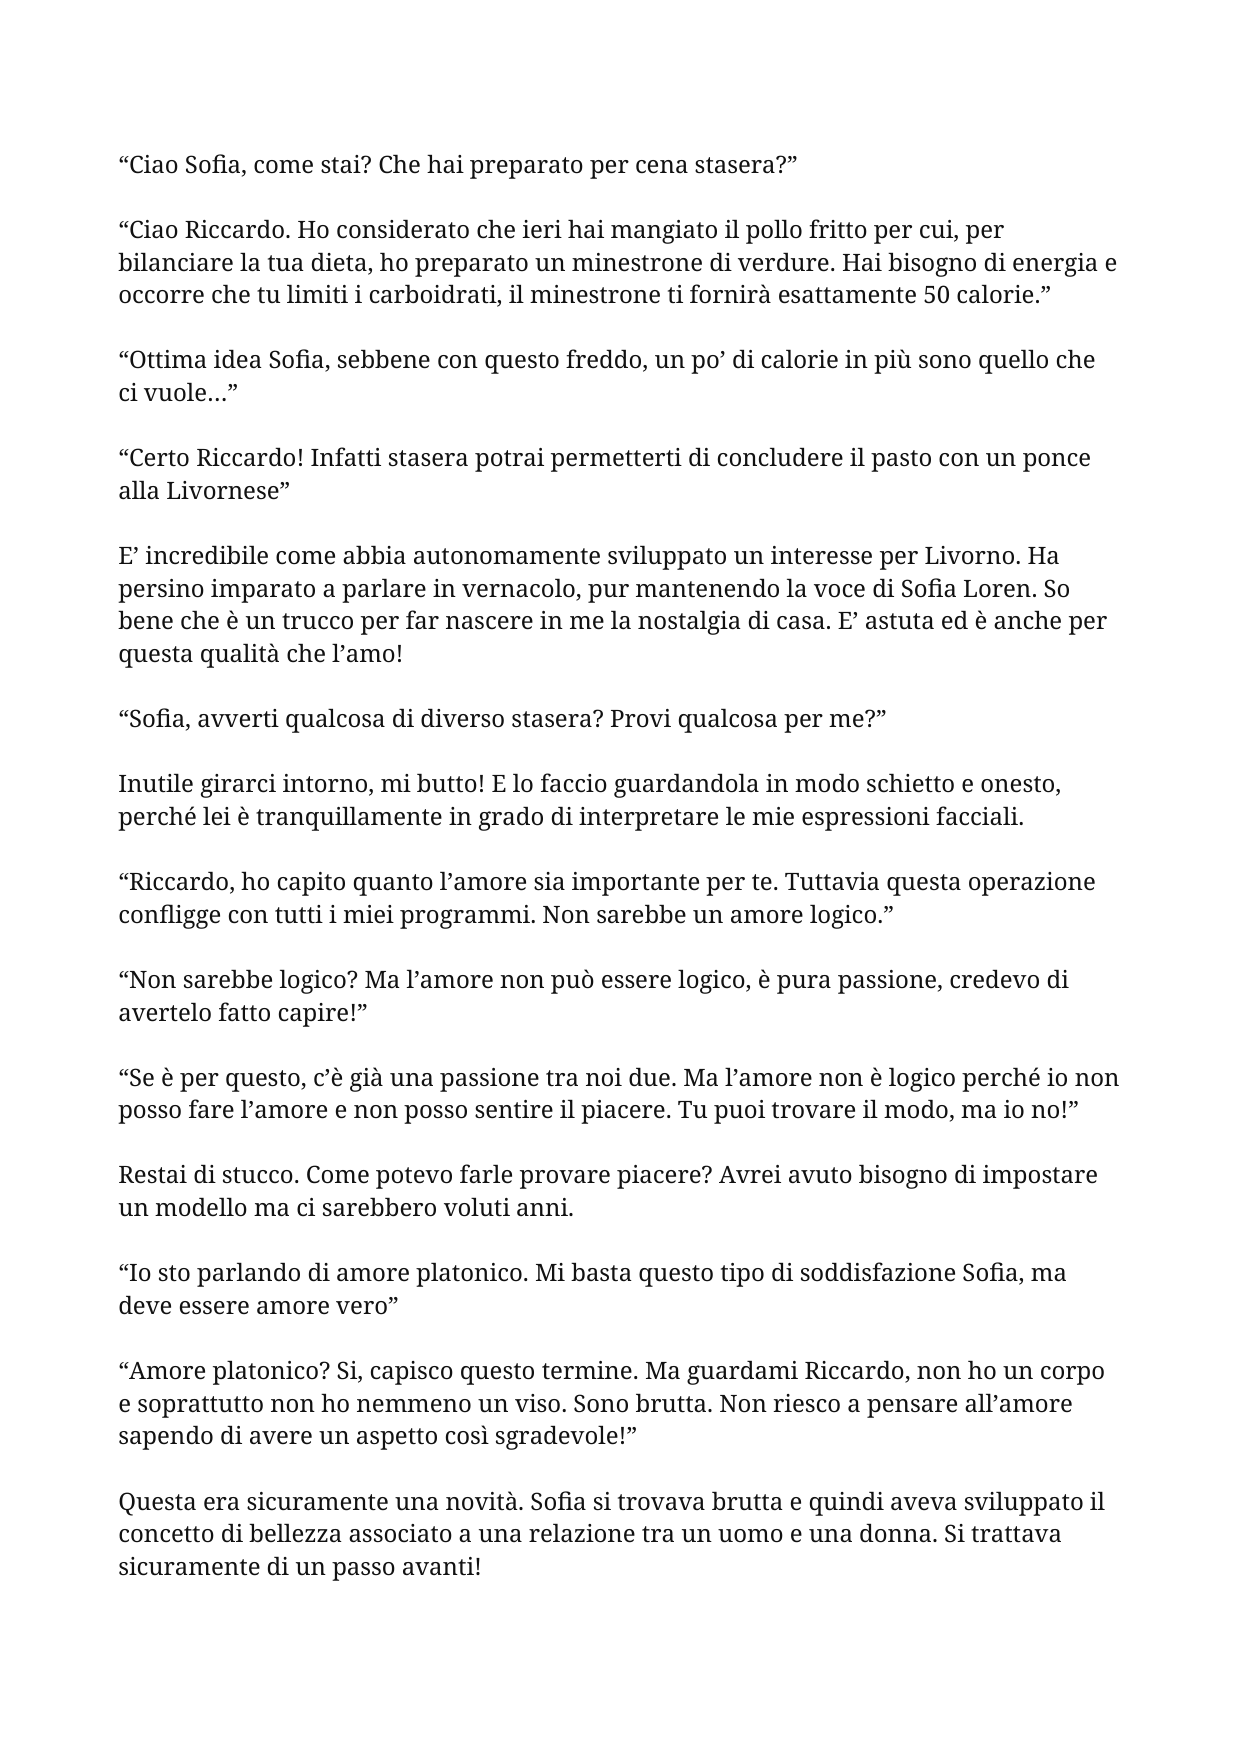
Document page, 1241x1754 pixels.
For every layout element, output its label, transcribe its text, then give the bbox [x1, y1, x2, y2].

text “Ciao Sofia, come stai? Che hai preparato per cena stasera?” [118, 148, 1122, 180]
text “Certo Riccardo! Infatti stasera potrai permetterti di concludere il pasto con un ponce alla Livornese” [118, 441, 1122, 506]
text “Non sarebbe logico? Ma l’amore non può essere logico, è pura passione, credevo di avertelo fatto capire!” [118, 963, 1122, 1028]
text “Ciao Riccardo. Ho considerato che ieri hai mangiato il pollo fritto per cui, per bilanciare la tua dieta, ho preparato un minestrone di verdure. Hai bisogno di energia e occorre che tu limiti i carboidrati, il minestrone ti fornirà esattamente 50 calorie.” [118, 213, 1122, 311]
text “Se è per questo, c’è già una passione tra noi due. Ma l’amore non è logico perché io non posso fare l’amore e non posso sentire il piacere. Tu puoi trovare il modo, ma io no!” [118, 1061, 1122, 1126]
text “Sofia, avverti qualcosa di diverso stasera? Provi qualcosa per me?” [118, 702, 1122, 734]
text “Riccardo, ho capito quanto l’amore sia importante per te. Tuttavia questa operazione confligge con tutti i miei programmi. Non sarebbe un amore logico.” [118, 865, 1122, 930]
text “Ottima idea Sofia, sebbene con questo freddo, un po’ di calorie in più sono quello che ci vuole…” [118, 343, 1122, 408]
text Restai di stucco. Come potevo farle provare piacere? Avrei avuto bisogno di impostare un modello ma ci sarebbero voluti anni. [118, 1158, 1122, 1223]
text Questa era sicuramente una novità. Sofia si trovava brutta e quindi aveva sviluppato il concetto di bellezza associato a una relazione tra un uomo e una donna. Si trattava sicuramente di un passo avanti! [118, 1484, 1122, 1582]
text “Amore platonico? Si, capisco questo termine. Ma guardami Riccardo, non ho un corpo e soprattutto non ho nemmeno un viso. Sono brutta. Non riesco a pensare all’amore sapendo di avere un aspetto così sgradevole!” [118, 1354, 1122, 1452]
text E’ incredibile come abbia autonomamente sviluppato un interesse per Livorno. Ha persino imparato a parlare in vernacolo, pur mantenendo la voce di Sofia Loren. So bene che è un trucco per far nascere in me la nostalgia di casa. E’ astuta ed è anche per questa qualità che l’amo! [118, 539, 1122, 669]
text Inutile girarci intorno, mi butto! E lo faccio guardandola in modo schietto e onesto, perché lei è tranquillamente in grado di interpretare le mie espressioni facciali. [118, 767, 1122, 832]
text “Io sto parlando di amore platonico. Mi basta questo tipo di soddisfazione Sofia, ma deve essere amore vero” [118, 1256, 1122, 1321]
